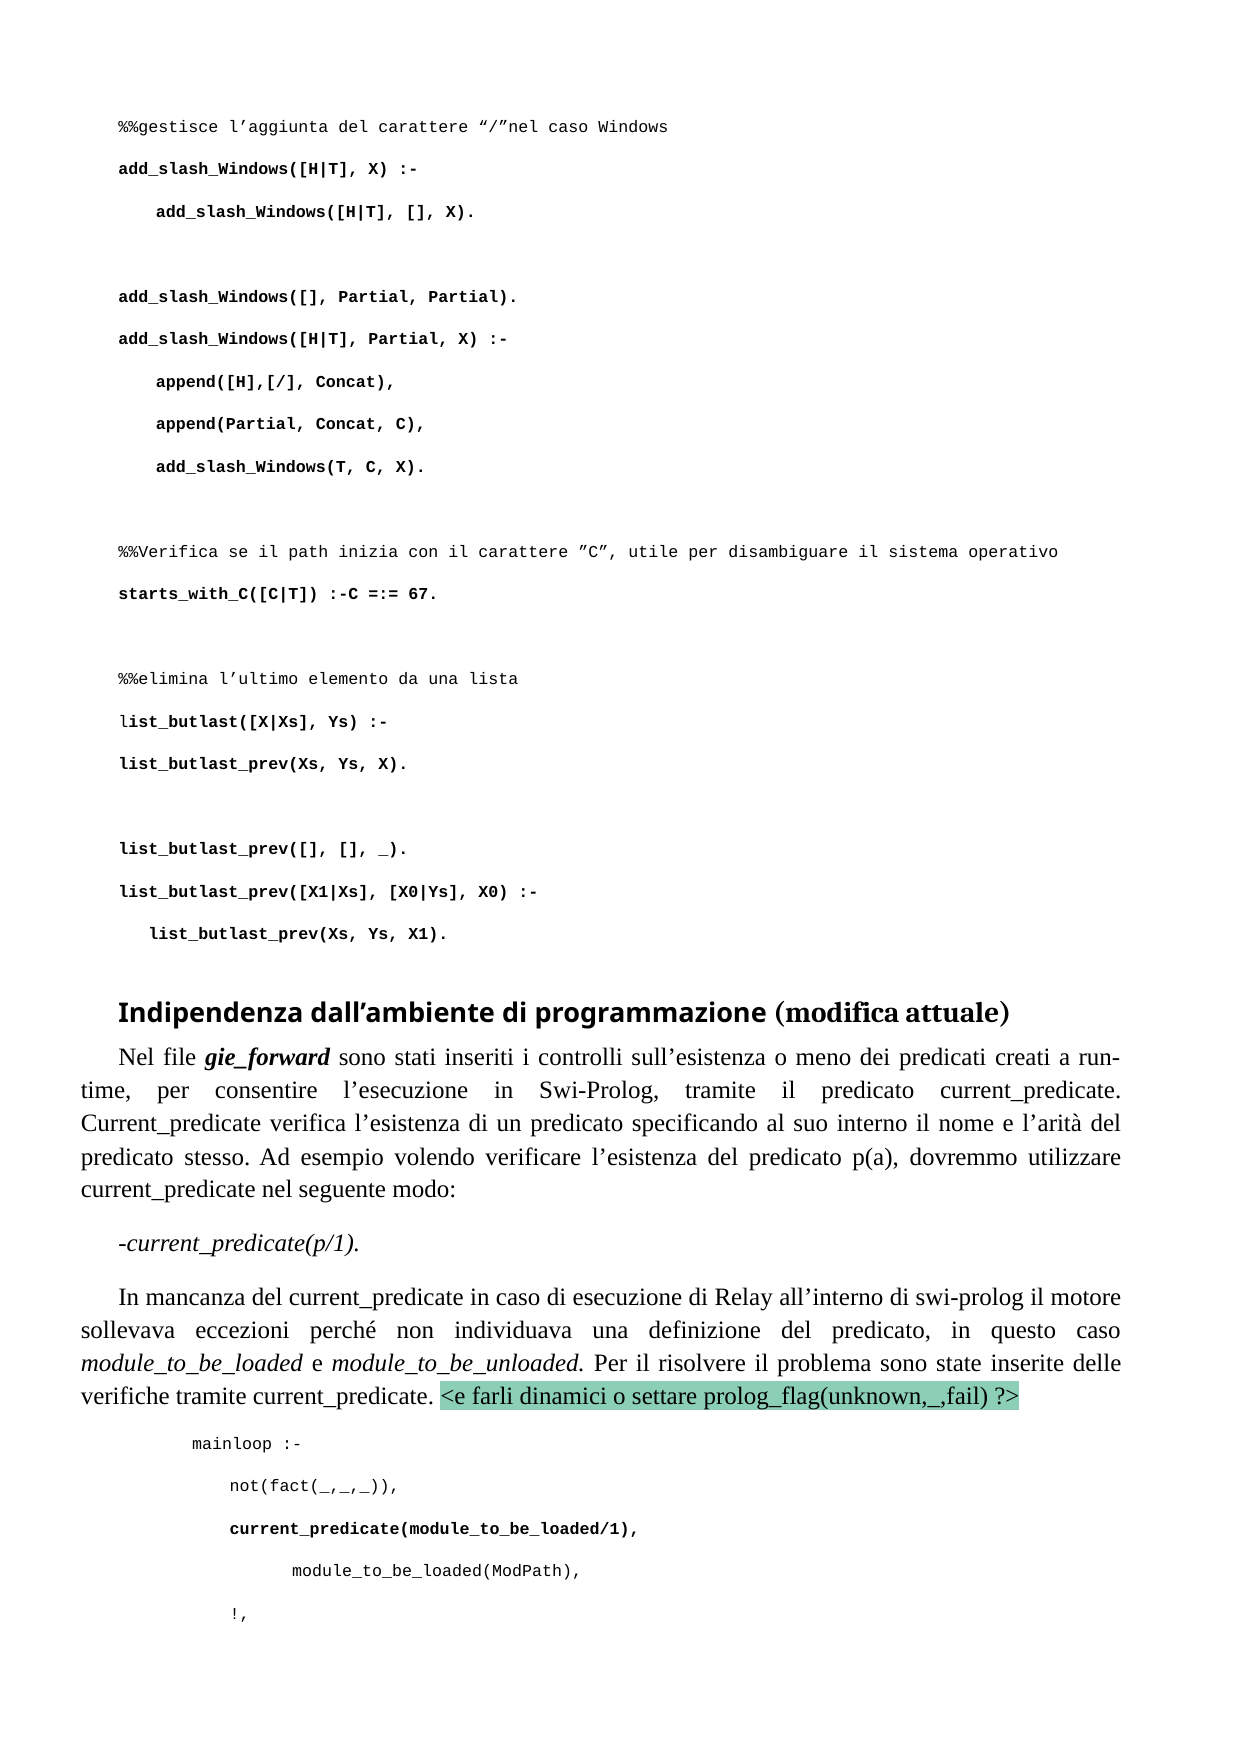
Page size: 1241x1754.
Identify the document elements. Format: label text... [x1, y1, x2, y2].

text current_predicate(module_to_be_loaded/1), [154, 1520, 1122, 1539]
text %%elimina l’ultimo elemento da una lista [81, 671, 1122, 689]
text module_to_be_loaded(ModPath), [154, 1563, 1122, 1582]
subtitle Indipendenza dall’ambiente di programmazione (modifica attuale) [118, 993, 1122, 1030]
text mainloop :- [154, 1435, 1122, 1454]
text %%gestisce l’aggiunta del carattere “/”nel caso Windows [81, 118, 1122, 137]
text append([H],[/], Concat), [81, 373, 1122, 392]
text add_slash_Windows([H|T], Partial, X) :- [81, 331, 1122, 349]
text append(Partial, Concat, C), [81, 416, 1122, 434]
text list_butlast_prev(Xs, Ys, X1). [81, 926, 1122, 944]
text -current_predicate(p/1). [81, 1228, 1122, 1257]
text In mancanza del current_predicate in caso di esecuzione di Relay all’interno di swi-prolog il motore sollevava eccezioni perché non individuava una definizione del predicato, in questo caso module_to_be_loaded e module_to_be_unloaded. Per il risolvere il problema sono state inserite delle verifiche tramite current_predicate. <e farli dinamici o settare prolog_flag(unknown,_,fail) ?> [81, 1282, 1122, 1410]
text list_butlast_prev([X1|Xs], [X0|Ys], X0) :- [81, 883, 1122, 902]
text !, [154, 1605, 1122, 1624]
text starts_with_C([C|T]) :-C =:= 67. [81, 586, 1122, 604]
text list_butlast([X|Xs], Ys) :- [81, 713, 1122, 732]
text %%Verifica se il path inizia con il carattere ”C”, utile per disambiguare il sistema operativo [81, 543, 1122, 562]
text add_slash_Windows([H|T], X) :- [81, 161, 1122, 179]
text list_butlast_prev([], [], _). [81, 841, 1122, 859]
text Nel file gie_forward sono stati inseriti i controlli sull’esistenza o meno dei predicati creati a run-time, per consentire l’esecuzione in Swi-Prolog, tramite il predicato current_predicate. Current_predicate verifica l’esistenza di un predicato specificando al suo interno il nome e l’arità del predicato stesso. Ad esempio volendo verificare l’esistenza del predicato p(a), dovremmo utilizzare current_predicate nel seguente modo: [81, 1042, 1122, 1203]
text list_butlast_prev(Xs, Ys, X). [81, 756, 1122, 774]
text add_slash_Windows(T, C, X). [81, 458, 1122, 477]
text add_slash_Windows([], Partial, Partial). [81, 288, 1122, 307]
text add_slash_Windows([H|T], [], X). [81, 203, 1122, 222]
text not(fact(_,_,_)), [154, 1478, 1122, 1497]
